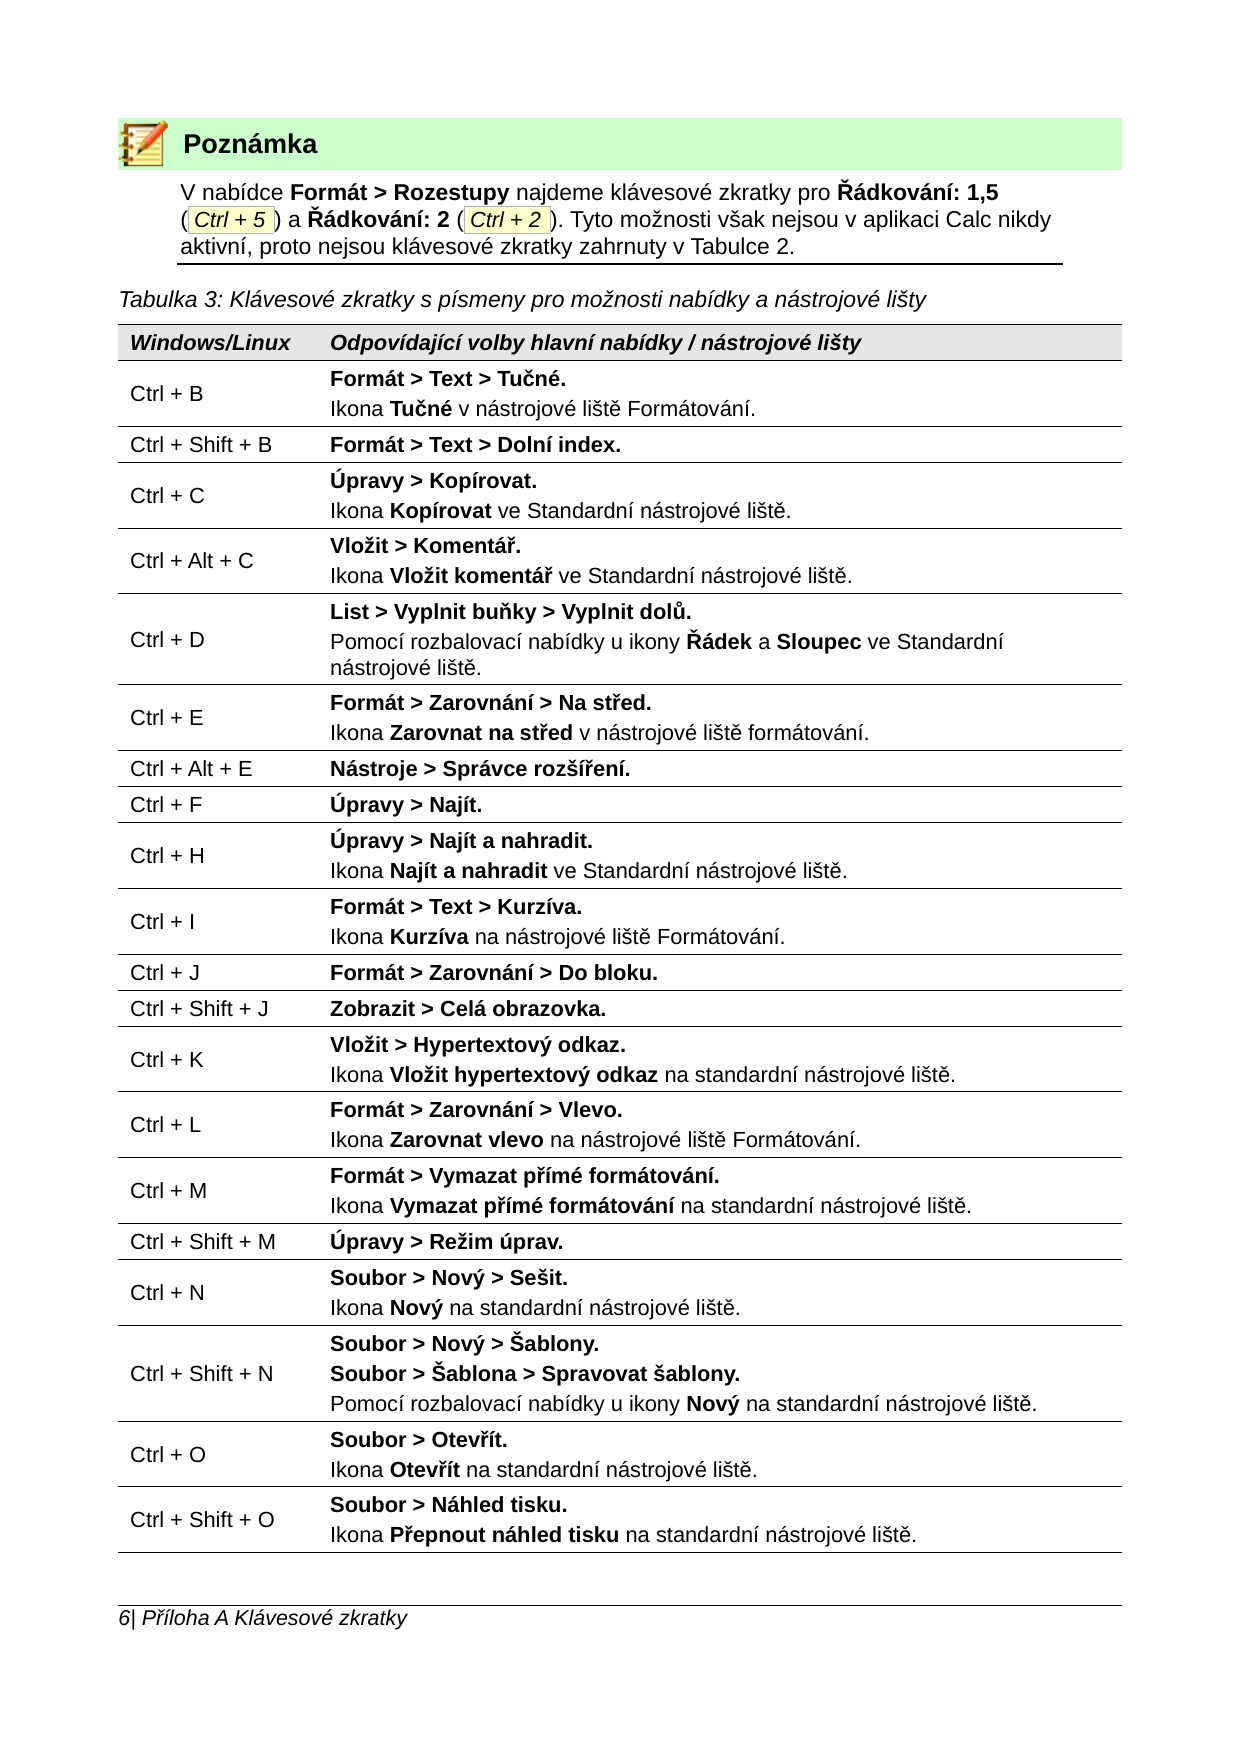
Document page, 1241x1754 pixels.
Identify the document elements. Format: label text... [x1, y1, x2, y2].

table_cell Formát > Zarovnání > Vlevo. Ikona Zarovnat vlevo na nástrojové liště Formátování. [318, 1092, 1122, 1157]
table_cell Formát > Text > Tučné. Ikona Tučné v nástrojové liště Formátování. [318, 361, 1122, 426]
table_cell Ctrl + Shift + N [118, 1326, 318, 1421]
table_cell Formát > Vymazat přímé formátování. Ikona Vymazat přímé formátování na standardní nástrojové liště. [318, 1158, 1122, 1223]
table_cell Soubor > Náhled tisku. Ikona Přepnout náhled tisku na standardní nástrojové liště. [318, 1487, 1122, 1552]
table_cell Úpravy > Najít a nahradit. Ikona Najít a nahradit ve Standardní nástrojové liště. [318, 823, 1122, 888]
table_cell Ctrl + Shift + B [118, 427, 318, 462]
table_cell Soubor > Nový > Sešit. Ikona Nový na standardní nástrojové liště. [318, 1260, 1122, 1325]
table_cell Zobrazit > Celá obrazovka. [318, 991, 1122, 1026]
table_cell Ctrl + Shift + M [118, 1224, 318, 1259]
table_cell Úpravy > Režim úprav. [318, 1224, 1122, 1259]
table_cell Ctrl + D [118, 594, 318, 684]
table_cell Nástroje > Správce rozšíření. [318, 751, 1122, 786]
table_cell Soubor > Nový > Šablony. Soubor > Šablona > Spravovat šablony. Pomocí rozbalovací nabídky u ikony Nový na standardní nástrojové liště. [318, 1326, 1122, 1421]
table_cell Vložit > Komentář. Ikona Vložit komentář ve Standardní nástrojové liště. [318, 529, 1122, 593]
table_cell Soubor > Otevřít. Ikona Otevřít na standardní nástrojové liště. [318, 1422, 1122, 1486]
table_cell Ctrl + Shift + J [118, 991, 318, 1026]
table_cell Úpravy > Najít. [318, 787, 1122, 822]
table_cell Ctrl + F [118, 787, 318, 822]
table_cell Formát > Text > Kurzíva. Ikona Kurzíva na nástrojové liště Formátování. [318, 889, 1122, 954]
table_cell Formát > Zarovnání > Do bloku. [318, 955, 1122, 989]
text Tabulka 3: Klávesové zkratky s písmeny pro možnosti nabídky a nástrojové lišty [118, 286, 1122, 312]
picture [119, 119, 170, 170]
table_cell Ctrl + B [118, 361, 318, 426]
table_cell Ctrl + Shift + O [118, 1487, 318, 1552]
table_cell Ctrl + K [118, 1027, 318, 1091]
table_cell Ctrl + Alt + C [118, 529, 318, 593]
table_cell Ctrl + J [118, 955, 318, 989]
table_cell Ctrl + O [118, 1422, 318, 1486]
text V nabídce Formát > Rozestupy najdeme klávesové zkratky pro Řádkování: 1,5 (Ctrl + 5) a Řádkování: 2 (Ctrl + 2). Tyto možnosti však nejsou v aplikaci Calc nikdy aktivní, proto nejsou klávesové zkratky zahrnuty v Tabulce 2. [177, 176, 1063, 263]
table_cell Ctrl + E [118, 685, 318, 750]
table_header Windows/Linux [118, 325, 318, 360]
table_cell Ctrl + L [118, 1092, 318, 1157]
table_header Odpovídající volby hlavní nabídky / nástrojové lišty [318, 325, 1122, 360]
subtitle Poznámka [118, 118, 1122, 170]
table_cell Ctrl + C [118, 463, 318, 527]
table_cell List > Vyplnit buňky > Vyplnit dolů. Pomocí rozbalovací nabídky u ikony Řádek a Sloupec ve Standardní nástrojové liště. [318, 594, 1122, 684]
table_cell Úpravy > Kopírovat. Ikona Kopírovat ve Standardní nástrojové liště. [318, 463, 1122, 527]
table_cell Formát > Zarovnání > Na střed. Ikona Zarovnat na střed v nástrojové liště formátování. [318, 685, 1122, 750]
table_cell Ctrl + I [118, 889, 318, 954]
table_cell Formát > Text > Dolní index. [318, 427, 1122, 462]
table_cell Vložit > Hypertextový odkaz. Ikona Vložit hypertextový odkaz na standardní nástrojové liště. [318, 1027, 1122, 1091]
table_cell Ctrl + N [118, 1260, 318, 1325]
table_cell Ctrl + Alt + E [118, 751, 318, 786]
table_cell Ctrl + M [118, 1158, 318, 1223]
table_cell Ctrl + H [118, 823, 318, 888]
